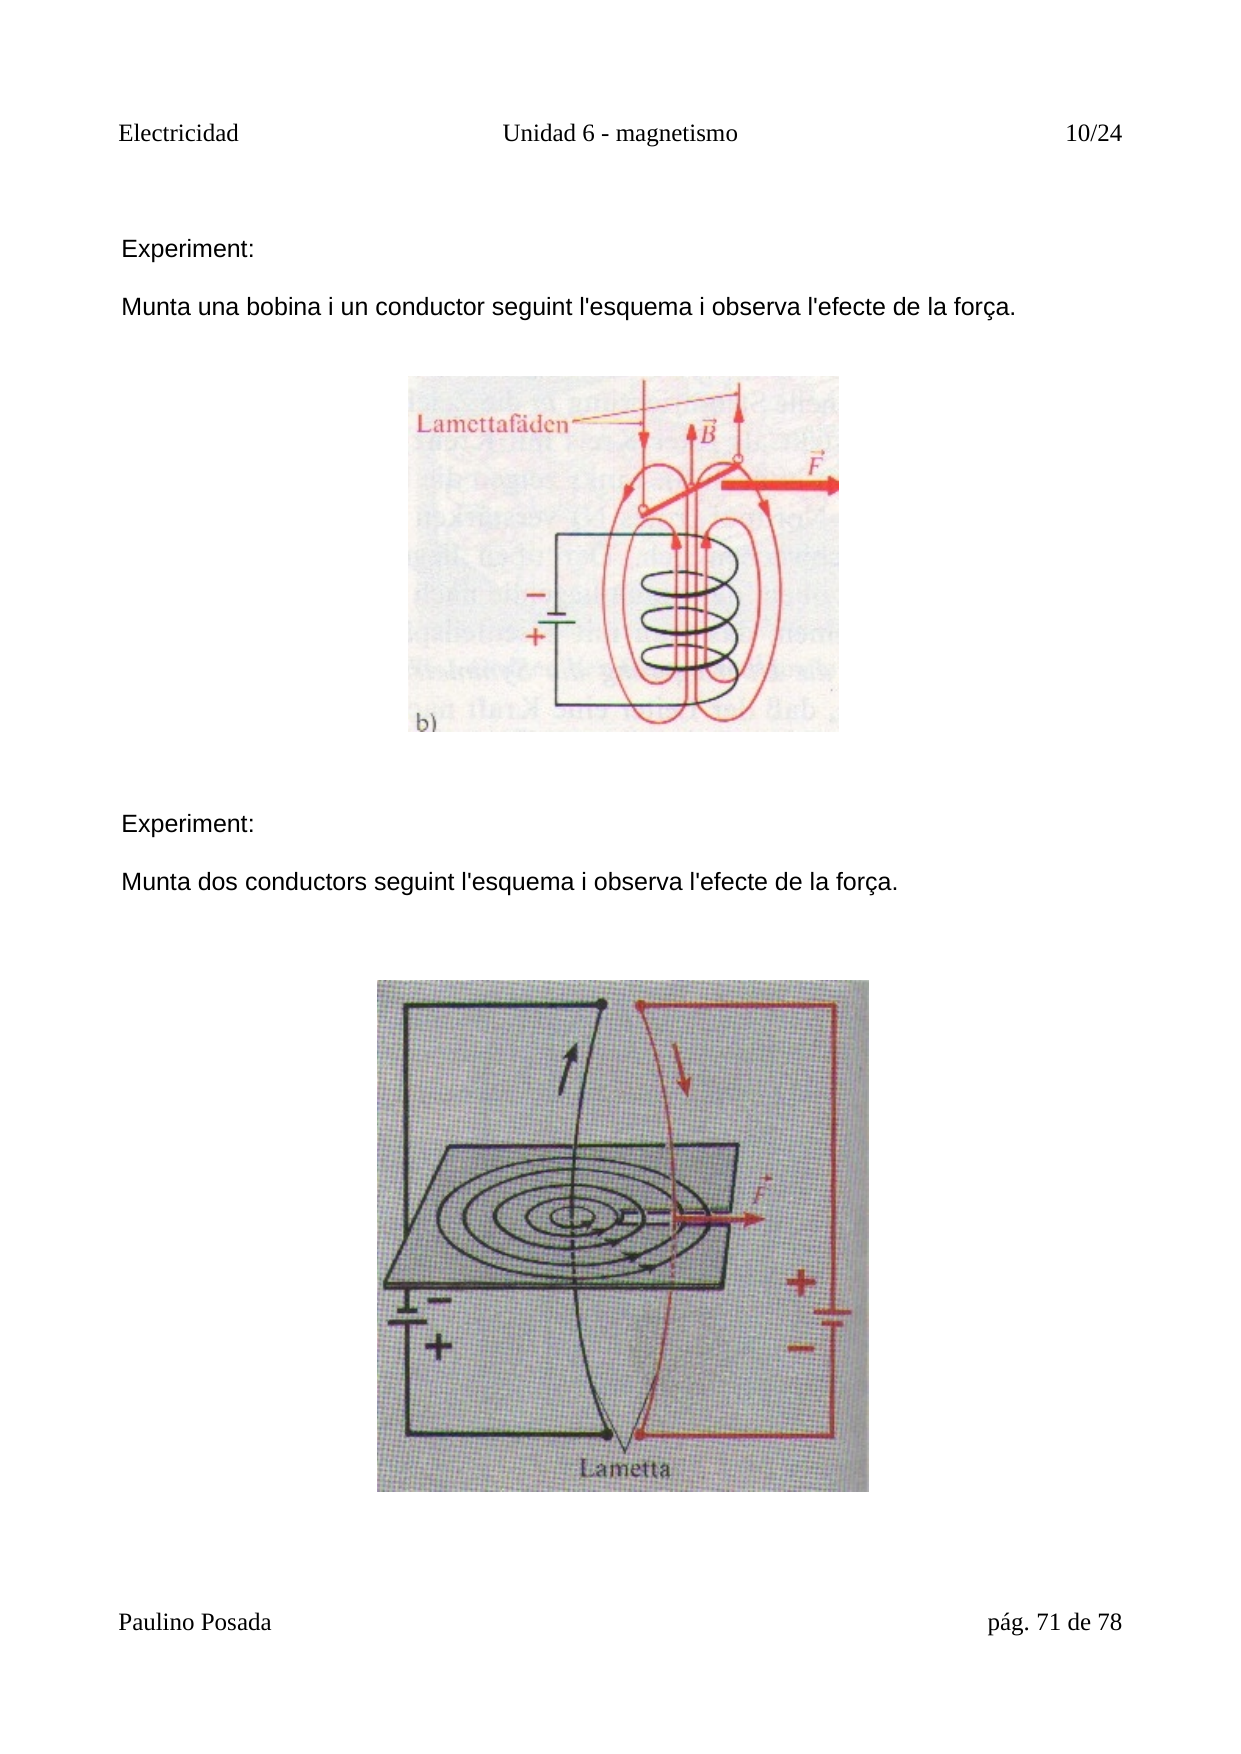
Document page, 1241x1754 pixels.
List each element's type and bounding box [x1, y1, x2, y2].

picture [377, 980, 869, 1492]
picture [408, 376, 839, 732]
